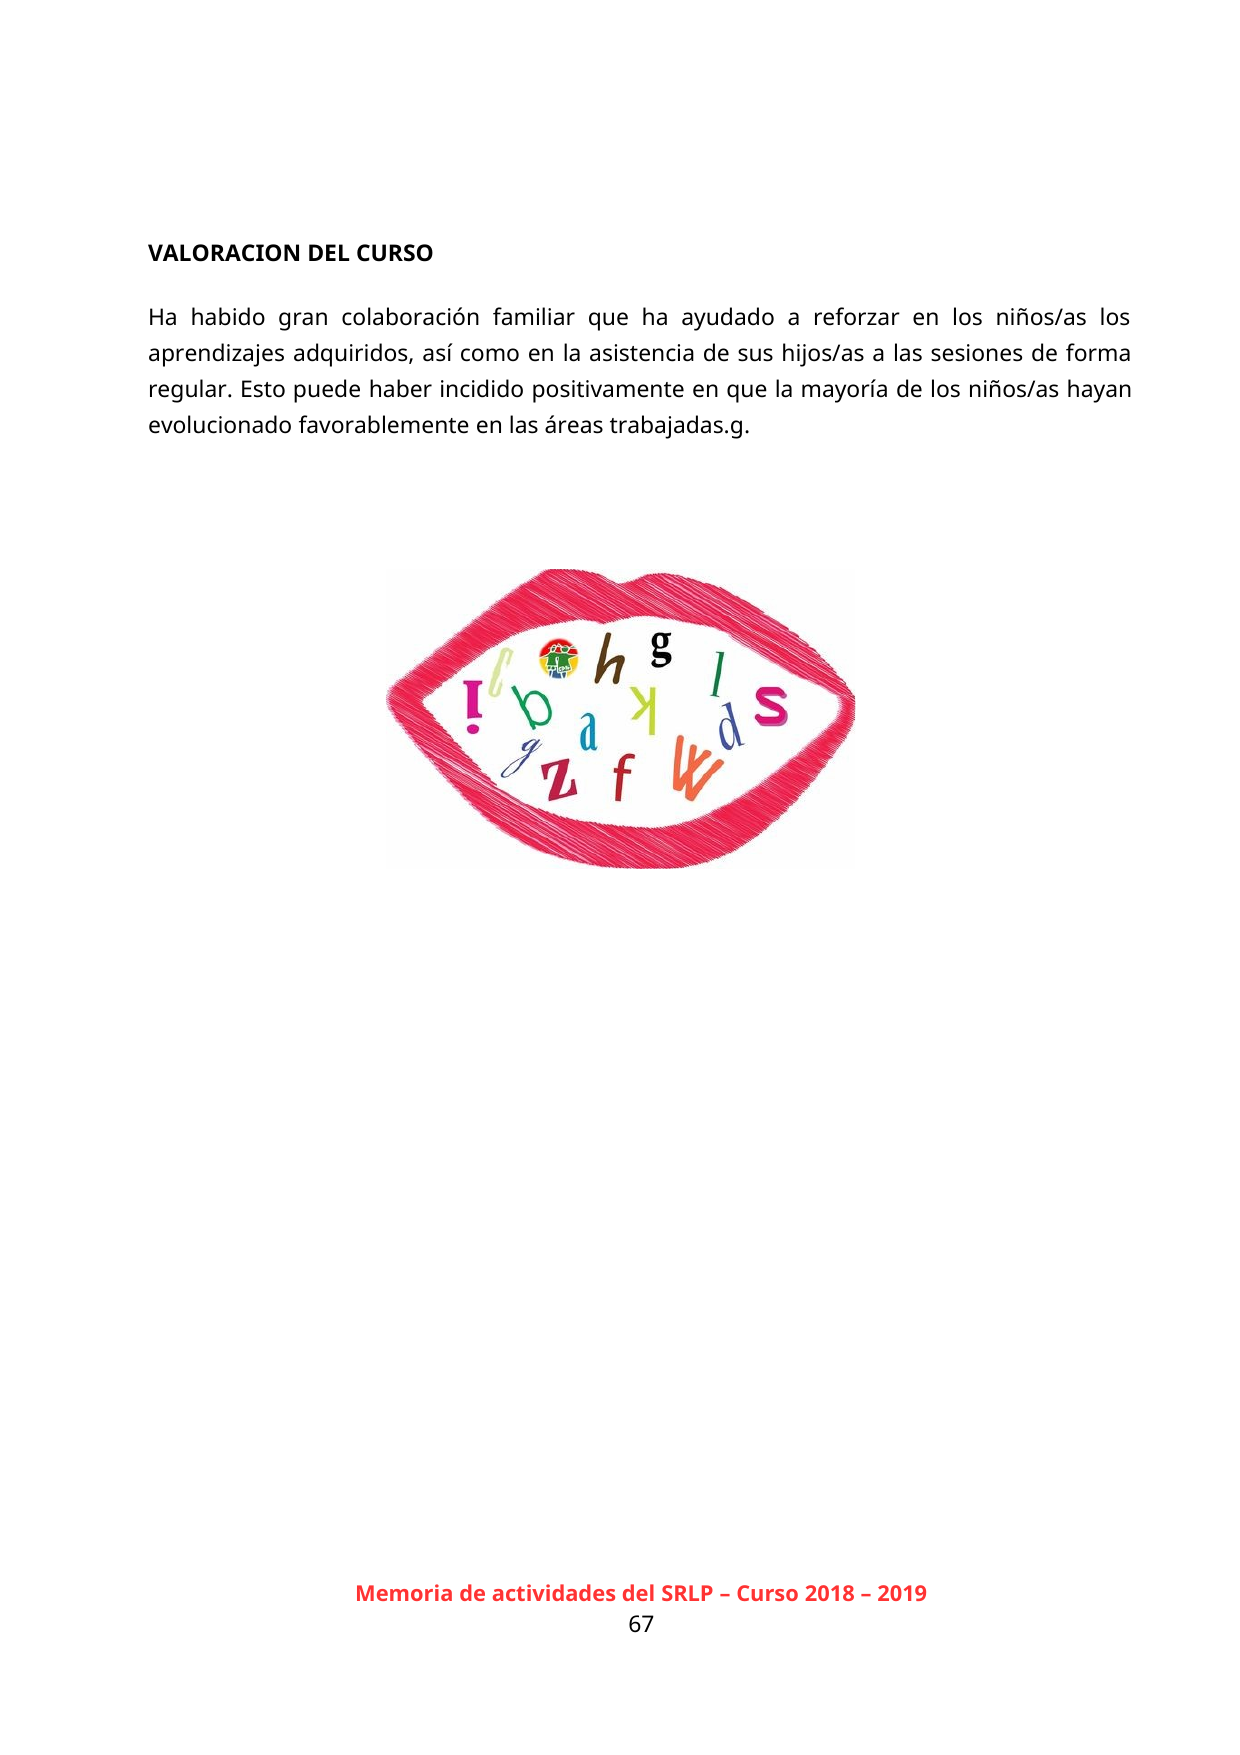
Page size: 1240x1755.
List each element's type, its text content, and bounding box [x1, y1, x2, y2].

subtitle VALORACION DEL CURSO [148, 237, 1160, 268]
text Ha habido gran colaboración familiar que ha ayudado a reforzar en los niños/as los aprendizajes adquiridos, así como en la asistencia de sus hijos/as a las sesiones de forma regular. Esto puede haber incidido positivamente en que la mayoría de los niños/as hayan evolucionado favorablemente en las áreas trabajadas.g. [148, 301, 1133, 440]
